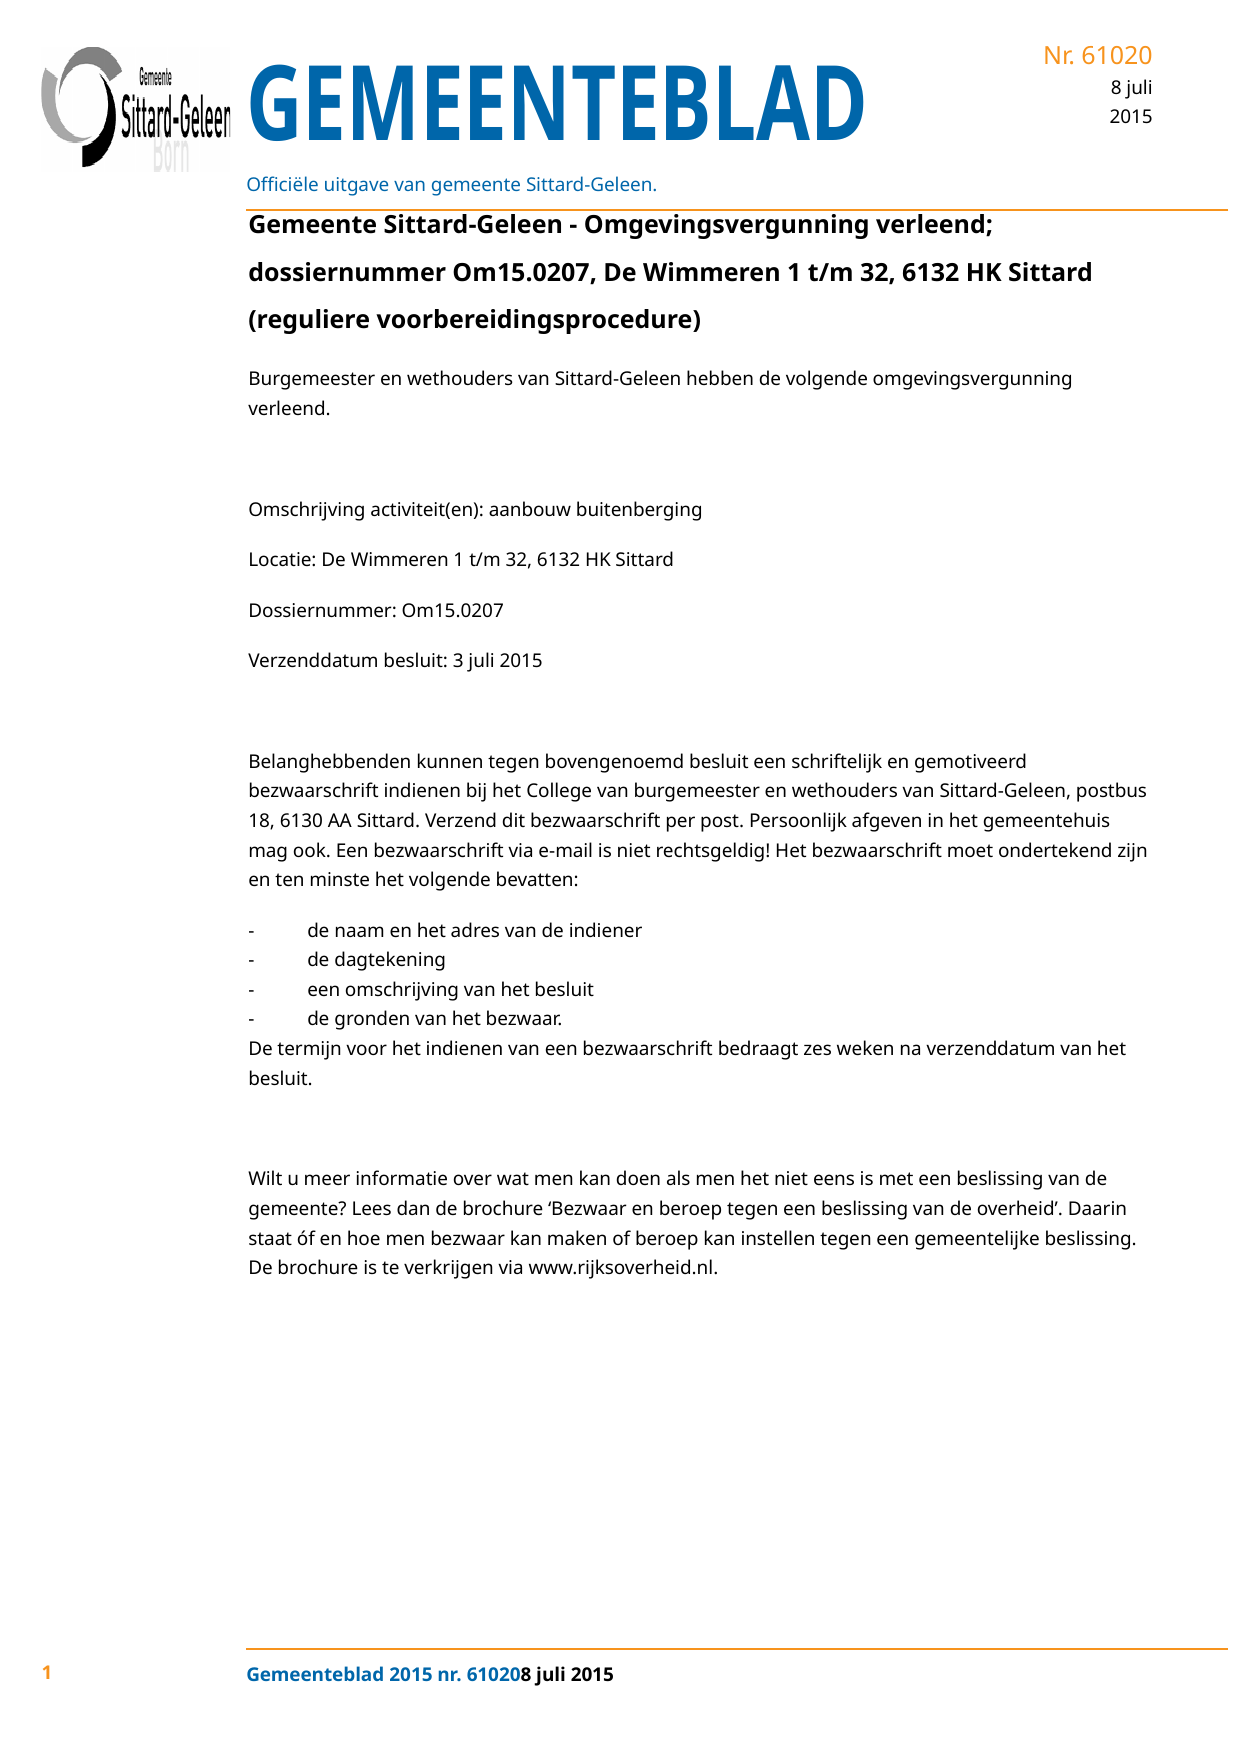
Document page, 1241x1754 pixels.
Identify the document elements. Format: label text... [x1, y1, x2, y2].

text Locatie: De Wimmeren 1 t/m 32, 6132 HK Sittard [248, 546, 1152, 572]
text Wilt u meer informatie over wat men kan doen als men het niet eens is met een beslissing van de gemeente? Lees dan de brochure ‘Bezwaar en beroep tegen een beslissing van de overheid’. Daarin staat óf en hoe men bezwaar kan maken of beroep kan instellen tegen een gemeentelijke beslissing. De brochure is te verkrijgen via www.rijksoverheid.nl. [248, 1166, 1152, 1280]
text Verzenddatum besluit: 3 juli 2015 [248, 647, 1152, 673]
text Burgemeester en wethouders van Sittard-Geleen hebben de volgende omgevingsvergunning verleend. [248, 366, 1152, 421]
text Omschrijving activiteit(en): aanbouw buitenberging [248, 496, 1152, 522]
text Gemeente Sittard-Geleen - Omgevingsvergunning verleend; dossiernummer Om15.0207, De Wimmeren 1 t/m 32, 6132 HK Sittard (reguliere voorbereidingsprocedure) [248, 211, 1152, 336]
picture [41, 47, 231, 172]
list de gronden van het bezwaar. [248, 1006, 1152, 1031]
list een omschrijving van het besluit [248, 976, 1152, 1002]
text Belanghebbenden kunnen tegen bovengenoemd besluit een schriftelijk en gemotiveerd bezwaarschrift indienen bij het College van burgemeester en wethouders van Sittard-Geleen, postbus 18, 6130 AA Sittard. Verzend dit bezwaarschrift per post. Persoonlijk afgeven in het gemeentehuis mag ook. Een bezwaarschrift via e-mail is niet rechtsgeldig! Het bezwaarschrift moet ondertekend zijn en ten minste het volgende bevatten: [248, 748, 1152, 892]
text De termijn voor het indienen van een bezwaarschrift bedraagt zes weken na verzenddatum van het besluit. [248, 1035, 1152, 1090]
list de naam en het adres van de indiener [248, 917, 1152, 942]
list de dagtekening [248, 946, 1152, 972]
text Dossiernummer: Om15.0207 [248, 597, 1152, 622]
